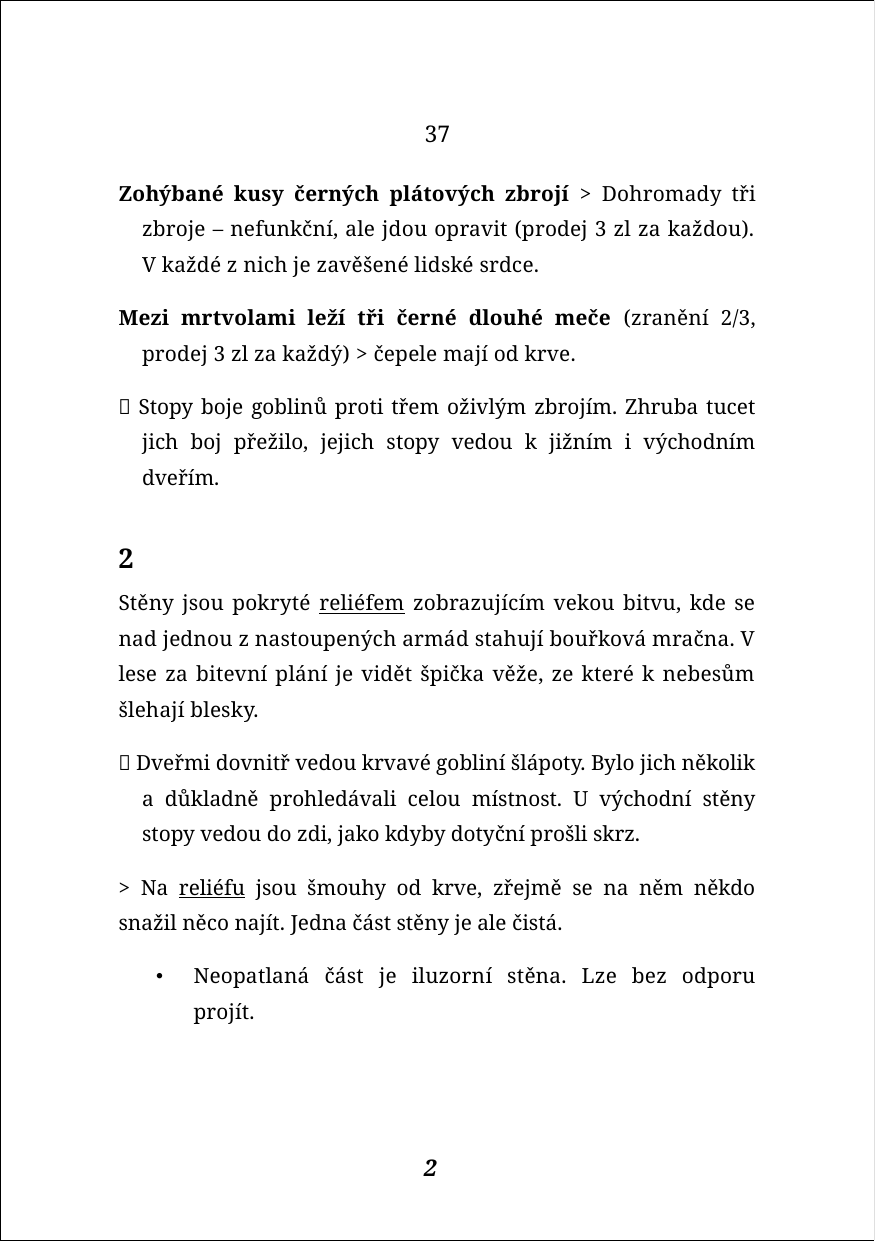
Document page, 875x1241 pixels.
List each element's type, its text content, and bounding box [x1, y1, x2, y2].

text 👣 Stopy boje goblinů proti třem oživlým zbrojím. Zhruba tucet jich boj přežilo, jejich stopy vedou k jižním i východním dveřím. [118, 392, 756, 491]
list Neopatlaná část je iluzorní stěna. Lze bez odporu projít. [156, 961, 756, 1025]
subtitle 2 [118, 540, 756, 577]
text 👣 Dveřmi dovnitř vedou krvavé gobliní šlápoty. Bylo jich několik a důkladně prohledávali celou místnost. U východní stěny stopy vedou do zdi, jako kdyby dotyční prošli skrz. [118, 748, 756, 848]
text Stěny jsou pokryté reliéfem zobrazujícím vekou bitvu, kde se nad jednou z nastoupených armád stahují bouřková mračna. V lese za bitevní plání je vidět špička věže, ze které k nebesům šlehají blesky. [118, 588, 756, 723]
text Zohýbané kusy černých plátových zbrojí > Dohromady tři zbroje – nefunkční, ale jdou opravit (prodej 3 zl za každou). V každé z nich je zavěšené lidské srdce. [118, 179, 756, 278]
text > Na reliéfu jsou šmouhy od krve, zřejmě se na něm někdo snažil něco najít. Jedna část stěny je ale čistá. [118, 873, 756, 937]
text Mezi mrtvolami leží tři černé dlouhé meče (zranění 2/3, prodej 3 zl za každý) > čepele mají od krve. [118, 303, 756, 367]
